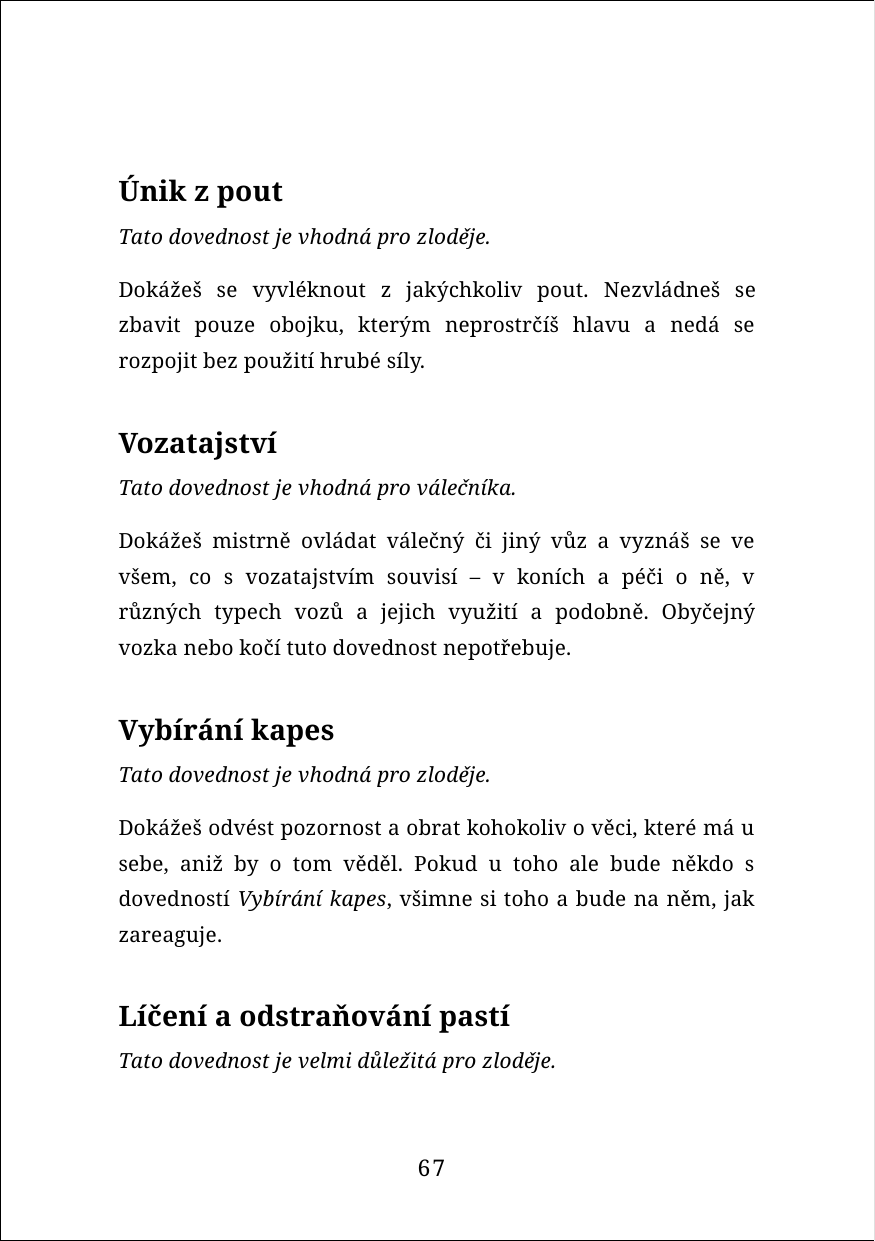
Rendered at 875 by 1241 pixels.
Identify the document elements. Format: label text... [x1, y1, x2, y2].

text Tato dovednost je vhodná pro válečníka. [118, 473, 756, 502]
subtitle Vybírání kapes [118, 710, 756, 748]
subtitle Vozatajství [118, 423, 756, 461]
text Dokážeš mistrně ovládat válečný či jiný vůz a vyznáš se ve všem, co s vozatajstvím souvisí – v koních a péči o ně, v různých typech vozů a jejich využití a podobně. Obyčejný vozka nebo kočí tuto dovednost nepotřebuje. [118, 526, 756, 661]
text Dokážeš odvést pozornost a obrat kohokoliv o věci, které má u sebe, aniž by o tom věděl. Pokud u toho ale bude někdo s dovedností Vybírání kapes, všimne si toho a bude na něm, jak zareaguje. [118, 813, 756, 948]
text Tato dovednost je vhodná pro zloděje. [118, 760, 756, 788]
text Tato dovednost je vhodná pro zloděje. [118, 222, 756, 250]
subtitle Únik z pout [118, 172, 756, 210]
text Dokážeš se vyvléknout z jakýchkoliv pout. Nezvládneš se zbavit pouze obojku, kterým neprostrčíš hlavu a nedá se rozpojit bez použití hrubé síly. [118, 275, 756, 374]
subtitle Líčení a odstraňování pastí [118, 997, 756, 1035]
text Tato dovednost je velmi důležitá pro zloděje. [118, 1047, 756, 1075]
